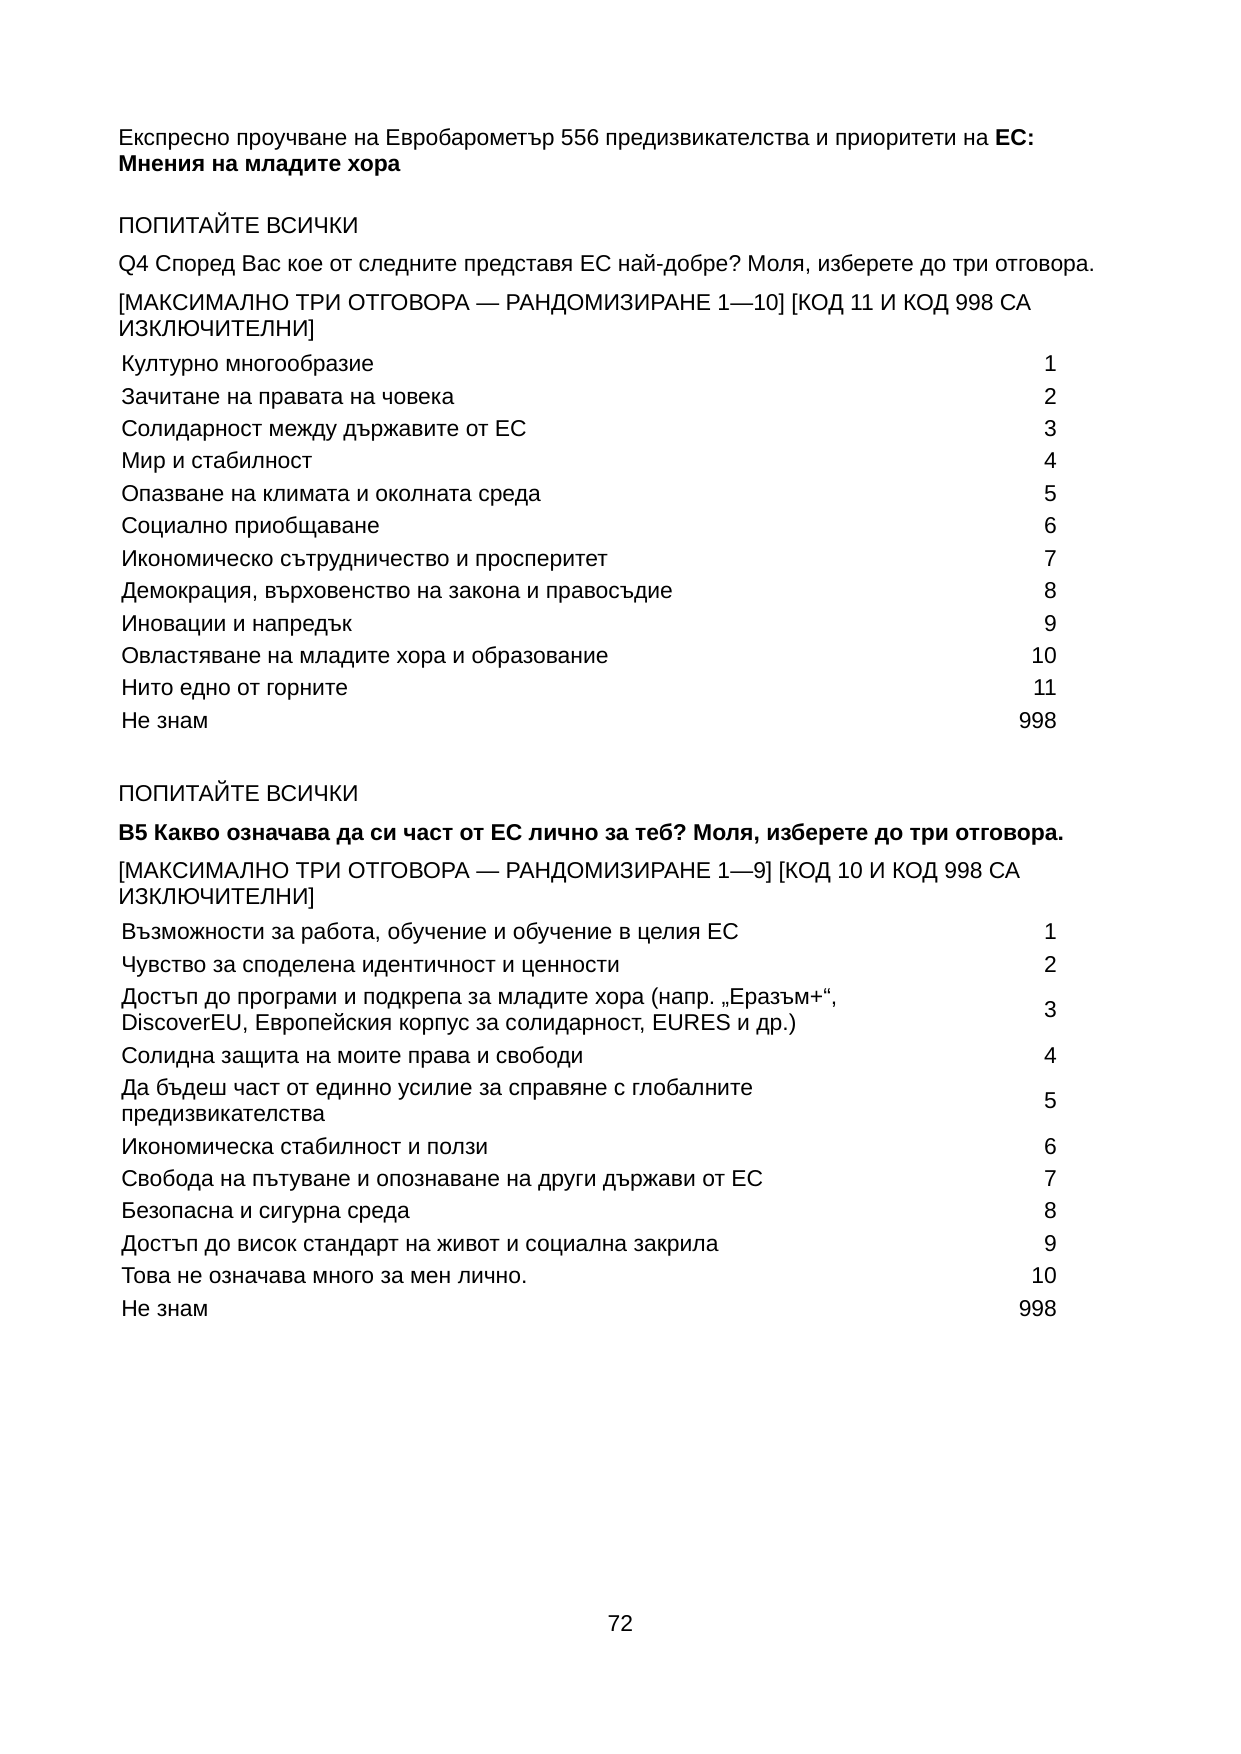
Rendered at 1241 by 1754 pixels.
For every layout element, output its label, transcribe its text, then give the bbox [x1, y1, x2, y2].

table_header Културно многообразие [118, 347, 921, 380]
table_cell 5 [921, 1071, 1059, 1129]
table_cell Да бъдеш част от единно усилие за справяне с глобалните предизвикателства [118, 1071, 921, 1129]
table_cell 998 [921, 1292, 1059, 1324]
table_cell 2 [921, 948, 1059, 980]
table_cell Овластяване на младите хора и образование [118, 639, 921, 671]
table_cell Чувство за споделена идентичност и ценности [118, 948, 921, 980]
table_cell 10 [921, 1259, 1059, 1292]
table_header 1 [921, 347, 1059, 380]
table_cell 7 [921, 542, 1059, 574]
table_cell Солидна защита на моите права и свободи [118, 1039, 921, 1071]
table_header Възможности за работа, обучение и обучение в целия ЕС [118, 915, 921, 948]
table_cell Не знам [118, 704, 921, 736]
table_cell Достъп до висок стандарт на живот и социална закрила [118, 1227, 921, 1259]
text ПОПИТАЙТЕ ВСИЧКИ [118, 212, 1122, 238]
text В5 Какво означава да си част от ЕС лично за теб? Моля, изберете до три отговора. [118, 818, 1122, 845]
table_header 1 [921, 915, 1059, 948]
table_cell 4 [921, 445, 1059, 477]
table_cell Безопасна и сигурна среда [118, 1194, 921, 1227]
table_cell 9 [921, 606, 1059, 639]
table_cell 998 [921, 704, 1059, 736]
text ПОПИТАЙТЕ ВСИЧКИ [118, 780, 1122, 807]
table_cell 5 [921, 477, 1059, 509]
table_cell Иновации и напредък [118, 606, 921, 639]
table_cell Икономическо сътрудничество и просперитет [118, 542, 921, 574]
table_cell 8 [921, 574, 1059, 606]
table_cell Солидарност между държавите от ЕС [118, 412, 921, 444]
table_cell Свобода на пътуване и опознаване на други държави от ЕС [118, 1162, 921, 1194]
table_cell 8 [921, 1194, 1059, 1227]
table_cell Икономическа стабилност и ползи [118, 1130, 921, 1162]
table_cell 9 [921, 1227, 1059, 1259]
table_cell 11 [921, 671, 1059, 704]
table_cell 2 [921, 380, 1059, 412]
table_cell 3 [921, 980, 1059, 1039]
table_cell Социално приобщаване [118, 509, 921, 542]
table_cell Демокрация, върховенство на закона и правосъдие [118, 574, 921, 606]
table_cell Опазване на климата и околната среда [118, 477, 921, 509]
text Q4 Според Вас кое от следните представя ЕС най-добре? Моля, изберете до три отговора. [118, 250, 1122, 277]
table_cell Достъп до програми и подкрепа за младите хора (напр. „Еразъм+“, DiscoverEU, Европейския корпус за солидарност, EURES и др.) [118, 980, 921, 1039]
text [МАКСИМАЛНО ТРИ ОТГОВОРА — РАНДОМИЗИРАНЕ 1—10] [КОД 11 И КОД 998 СА ИЗКЛЮЧИТЕЛНИ] [118, 289, 1122, 341]
table_cell Зачитане на правата на човека [118, 380, 921, 412]
table_cell 3 [921, 412, 1059, 444]
table_cell 6 [921, 509, 1059, 542]
table_cell Това не означава много за мен лично. [118, 1259, 921, 1292]
table_cell 4 [921, 1039, 1059, 1071]
table_cell Не знам [118, 1292, 921, 1324]
text [МАКСИМАЛНО ТРИ ОТГОВОРА — РАНДОМИЗИРАНЕ 1—9] [КОД 10 И КОД 998 СА ИЗКЛЮЧИТЕЛНИ] [118, 857, 1122, 909]
table_cell Нито едно от горните [118, 671, 921, 704]
table_cell 10 [921, 639, 1059, 671]
table_cell 7 [921, 1162, 1059, 1194]
table_cell 6 [921, 1130, 1059, 1162]
table_cell Мир и стабилност [118, 445, 921, 477]
